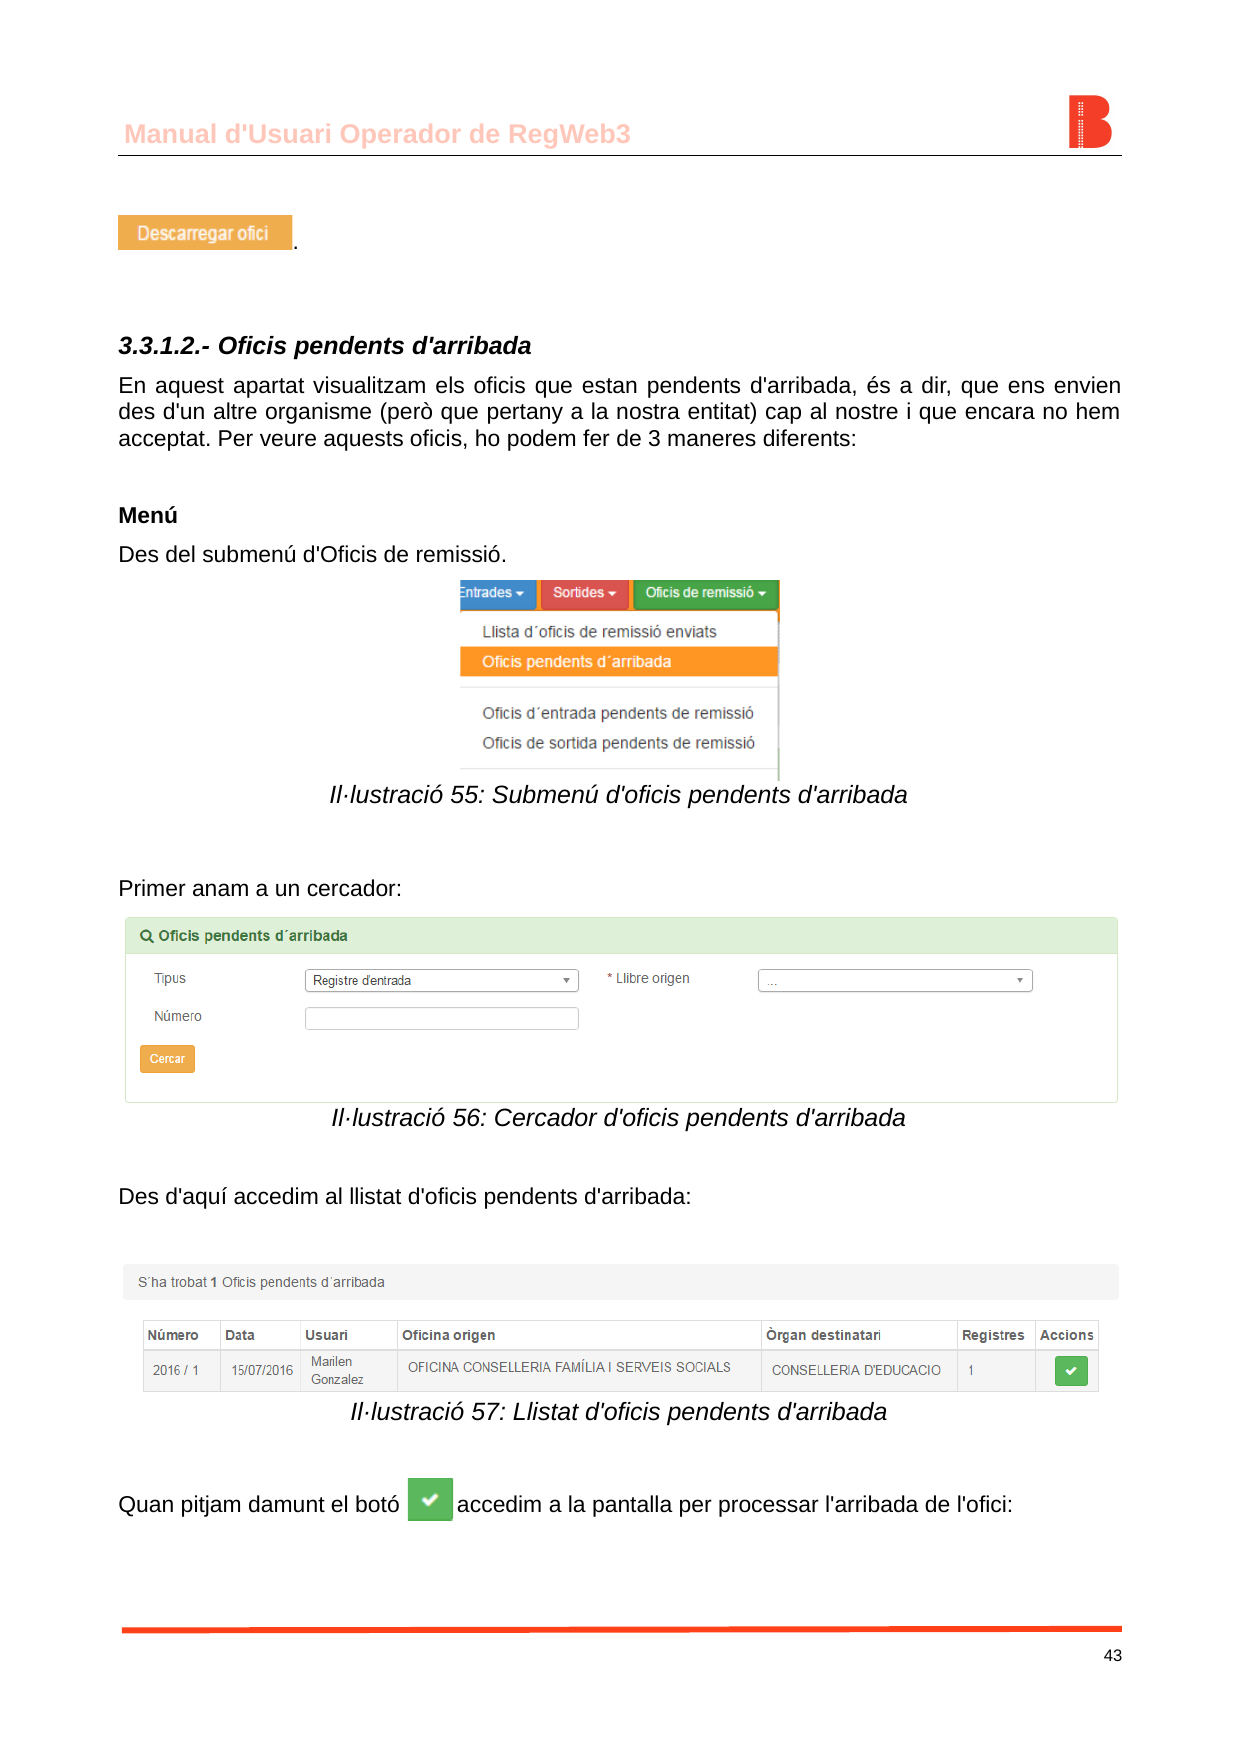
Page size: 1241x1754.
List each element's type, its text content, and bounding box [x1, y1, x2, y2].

picture [407, 1478, 454, 1521]
text Quan pitjam damunt el botó [118, 1491, 407, 1518]
text Il·lustració 56: Cercador d'oficis pendents d'arribada [118, 1103, 1122, 1132]
text Des del submenú d'Oficis de remissió. [118, 541, 1122, 567]
text Il·lustració 55: Submenú d'oficis pendents d'arribada [118, 592, 1122, 809]
text . [118, 216, 1122, 254]
picture [1063, 94, 1117, 150]
text Primer anam a un cercador: [118, 875, 1122, 901]
text Il·lustració 57: Llistat d'oficis pendents d'arribada [118, 1397, 1122, 1425]
subtitle Oficis pendents d'arribada [118, 331, 1122, 359]
text Des d'aquí accedim al llistat d'oficis pendents d'arribada: [118, 1183, 1122, 1209]
text En aquest apartat visualitzam els oficis que estan pendents d'arribada, és a dir, que ens envien des d'un altre organisme (però que pertany a la nostra entitat) cap al nostre i que encara no hem acceptat. Per veure aquests oficis, ho podem fer de 3 maneres diferents: [118, 372, 1122, 451]
text Menú [118, 502, 1122, 529]
text accedim a la pantalla per processar l'arribada de l'ofici: [454, 1491, 1122, 1518]
